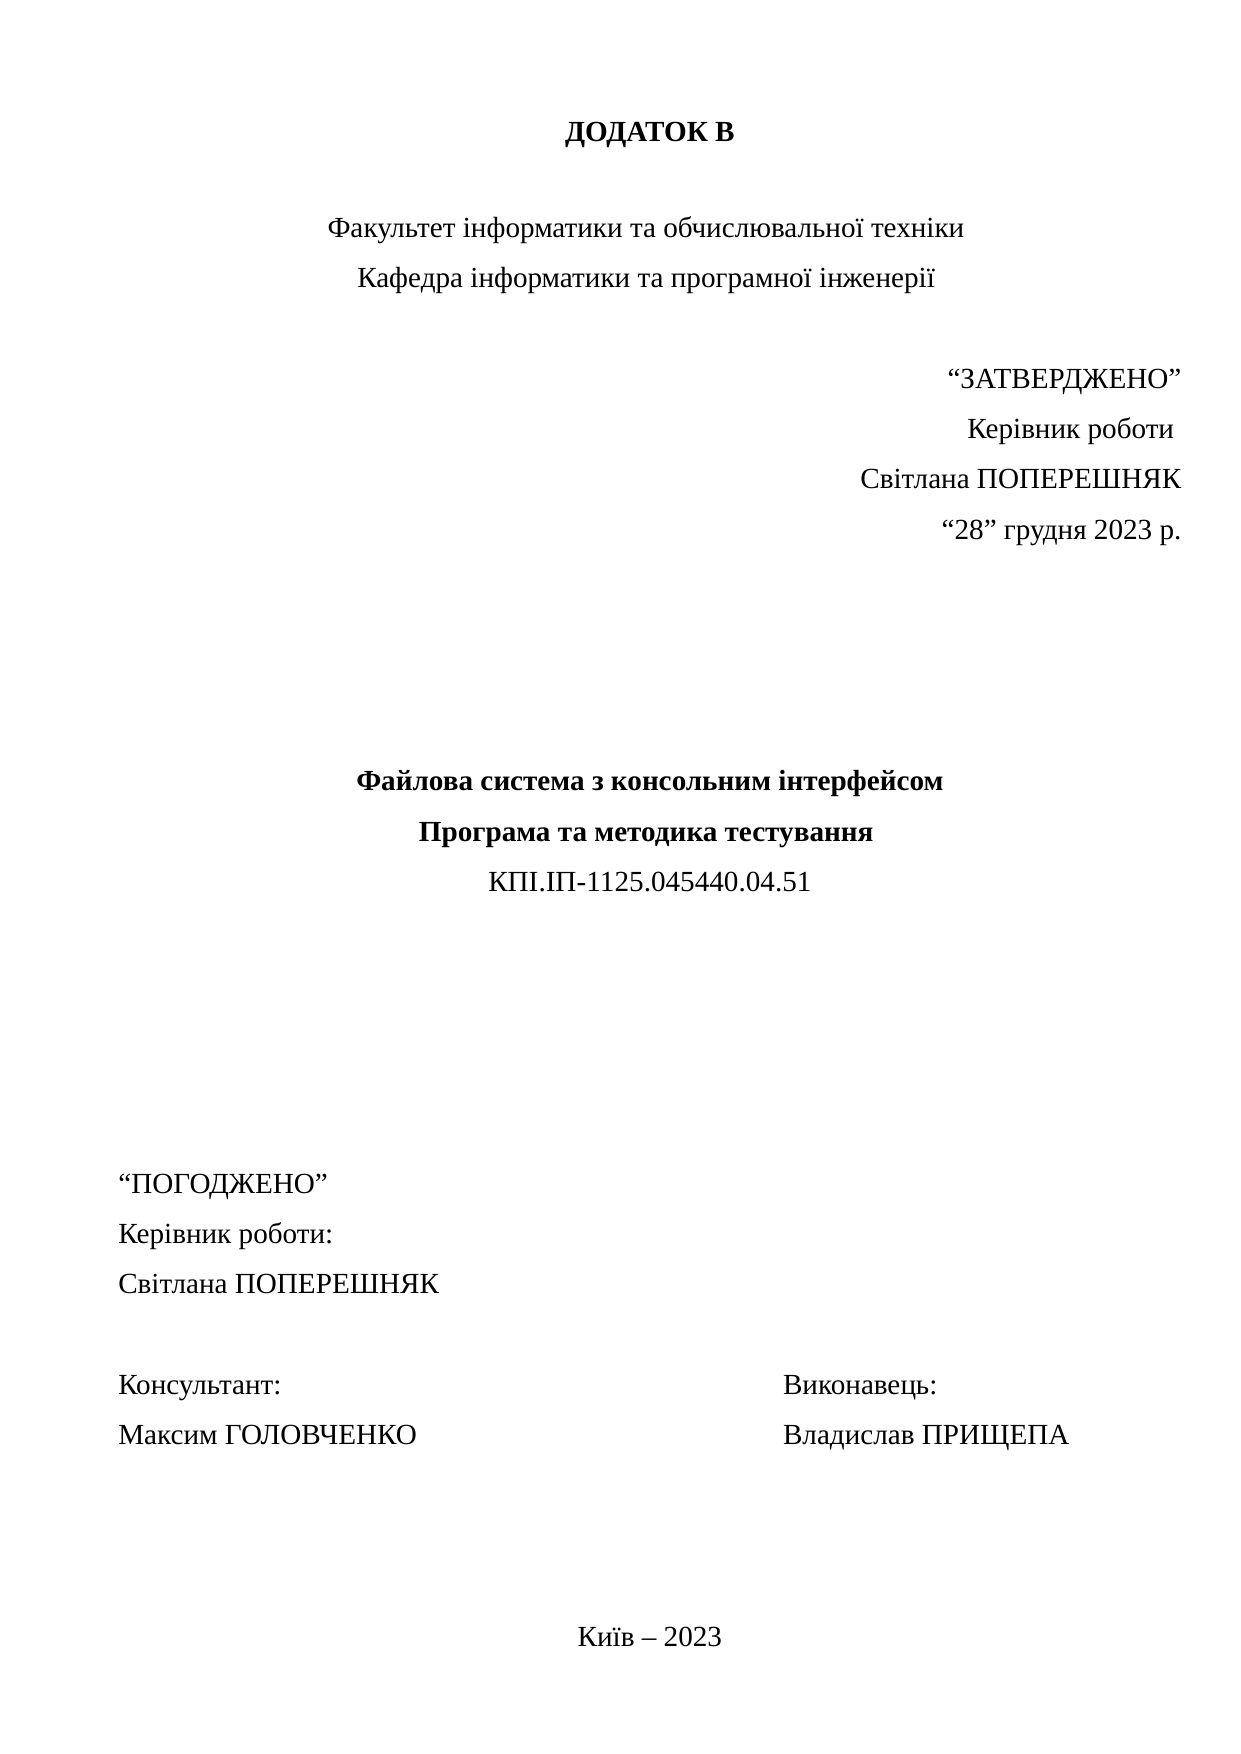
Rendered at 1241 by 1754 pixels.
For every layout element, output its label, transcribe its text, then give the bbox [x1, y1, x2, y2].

text Кафедра інформатики та програмної інженерії [118, 260, 1181, 294]
subtitle ДОДАТОК В [118, 114, 1181, 147]
text Керівник роботи: [118, 1216, 1181, 1250]
text Факультет інформатики та обчислювальної техніки [118, 210, 1181, 243]
text Київ – 2023 [118, 1619, 1181, 1652]
text КПІ.ІП-1125.045440.04.51 [118, 864, 1181, 898]
text Файлова система з консольним інтерфейсом [118, 763, 1181, 797]
text Світлана ПОПЕРЕШНЯК [118, 1267, 1181, 1300]
text Керівник роботи [650, 411, 1181, 445]
text “ЗАТВЕРДЖЕНО” [650, 361, 1181, 394]
text “ПОГОДЖЕНО” [118, 1166, 1181, 1199]
text Консультант: Виконавець: [118, 1367, 1181, 1401]
text Світлана ПОПЕРЕШНЯК [650, 462, 1181, 495]
text Максим ГОЛОВЧЕНКО Владислав ПРИЩЕПА [118, 1417, 1181, 1451]
text Програма та методика тестування [118, 814, 1181, 847]
text “28” грудня 2023 р. [650, 512, 1181, 545]
